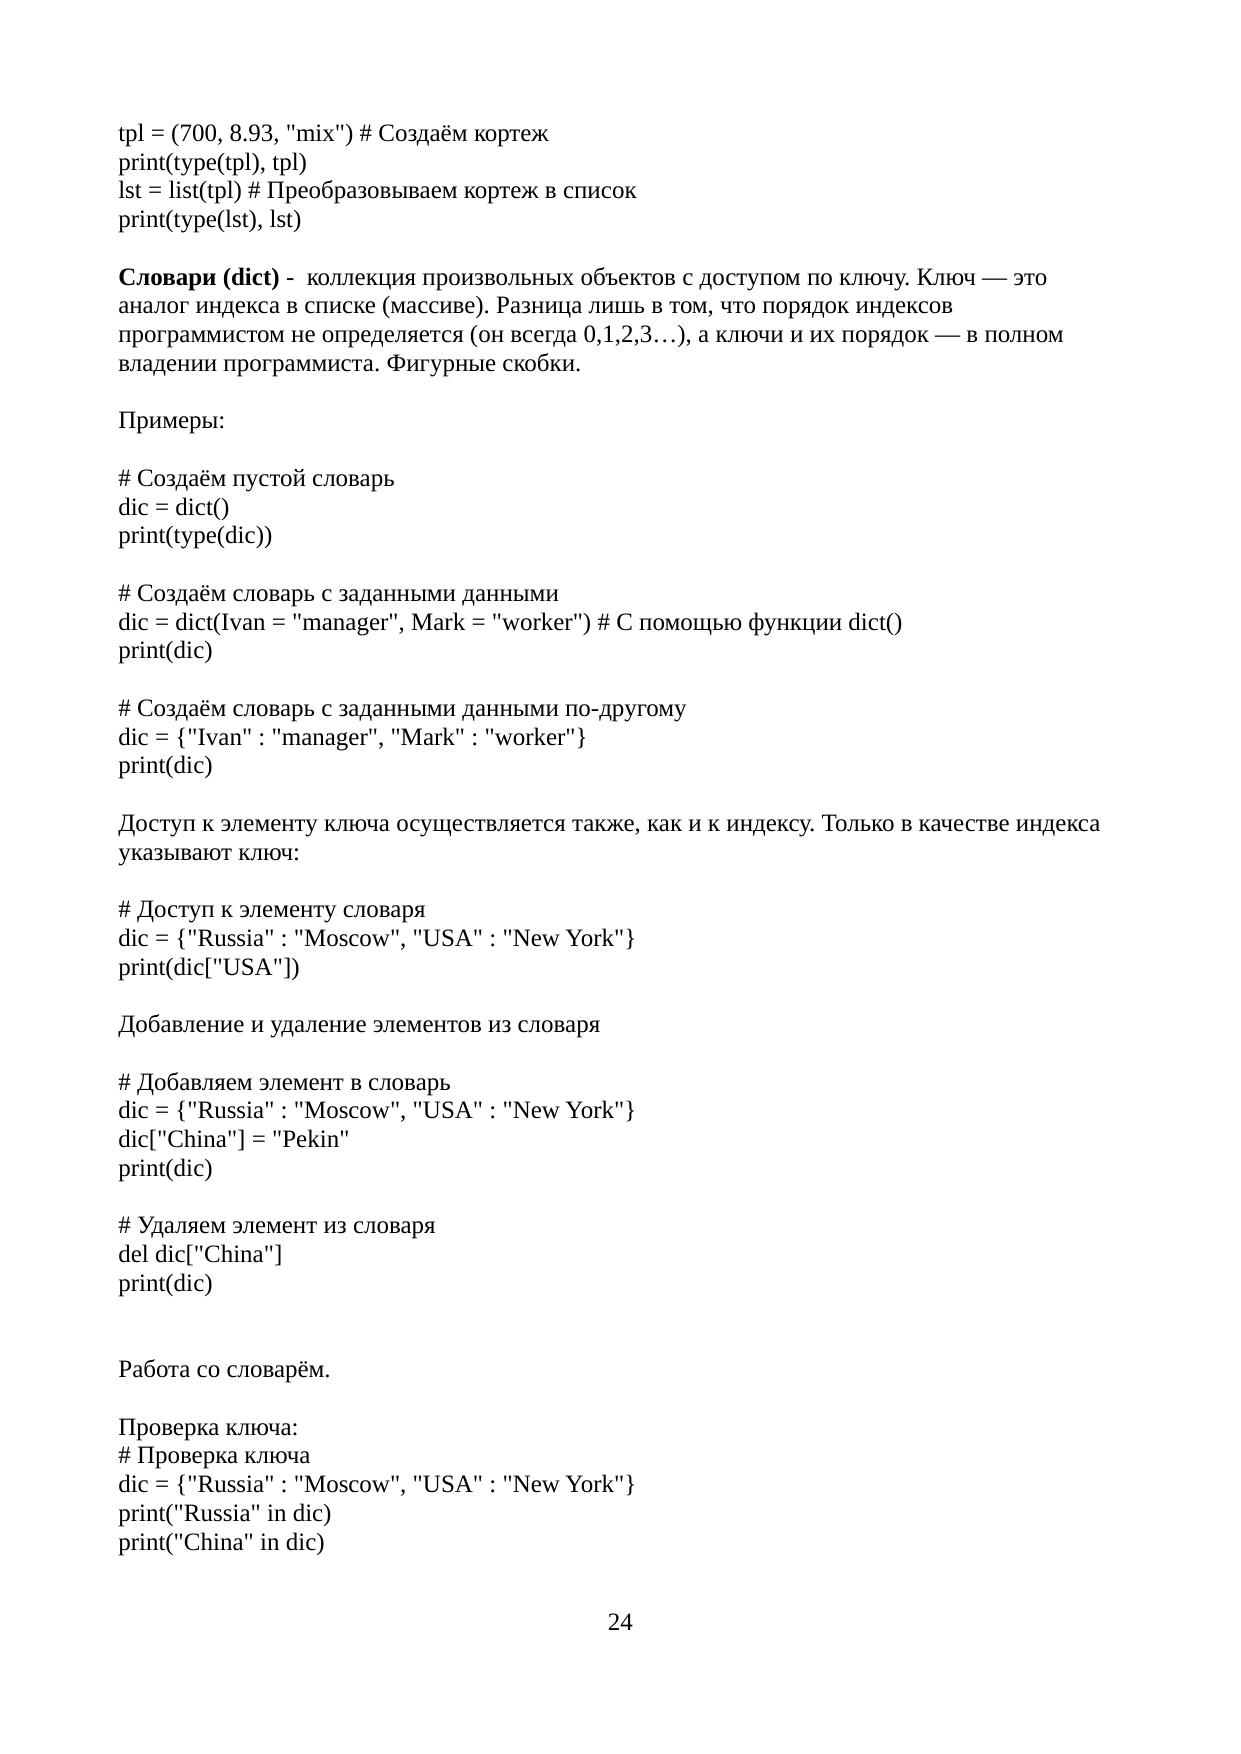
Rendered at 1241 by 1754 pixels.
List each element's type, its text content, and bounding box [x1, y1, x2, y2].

text # Создаём пустой словарь [118, 463, 1122, 492]
text Примеры: [118, 406, 1122, 434]
text print(dic) [118, 636, 1122, 664]
text print(dic) [118, 1268, 1122, 1297]
text dic = {"Russia" : "Moscow", "USA" : "New York"} [118, 923, 1122, 952]
text print(type(dic)) [118, 521, 1122, 549]
text Добавление и удаление элементов из словаря [118, 1009, 1122, 1038]
text # Создаём словарь с заданными данными [118, 578, 1122, 607]
text tpl = (700, 8.93, "mix") # Создаём кортеж [118, 118, 1122, 147]
text dic = {"Russia" : "Moscow", "USA" : "New York"} [118, 1096, 1122, 1124]
text dic = dict() [118, 492, 1122, 521]
text Работа со словарём. [118, 1354, 1122, 1383]
text # Удаляем элемент из словаря [118, 1211, 1122, 1239]
text dic = {"Ivan" : "manager", "Mark" : "worker"} [118, 722, 1122, 751]
text lst = list(tpl) # Преобразовываем кортеж в список [118, 176, 1122, 204]
text # Доступ к элементу словаря [118, 894, 1122, 923]
text del dic["China"] [118, 1239, 1122, 1268]
text # Создаём словарь с заданными данными по-другому [118, 693, 1122, 722]
text print(dic) [118, 1153, 1122, 1182]
text dic = dict(Ivan = "manager", Mark = "worker") # С помощью функции dict() [118, 607, 1122, 636]
text Словари (dict) - коллекция произвольных объектов с доступом по ключу. Ключ — это аналог индекса в списке (массиве). Разница лишь в том, что порядок индексов программистом не определяется (он всегда 0,1,2,3…), а ключи и их порядок — в полном владении программиста. Фигурные скобки. [118, 262, 1122, 377]
text dic = {"Russia" : "Moscow", "USA" : "New York"} [118, 1469, 1122, 1498]
text print("China" in dic) [118, 1527, 1122, 1556]
text print(dic) [118, 751, 1122, 779]
text print(dic["USA"]) [118, 952, 1122, 981]
text dic["China"] = "Pekin" [118, 1124, 1122, 1153]
text print(type(lst), lst) [118, 204, 1122, 233]
text print(type(tpl), tpl) [118, 147, 1122, 176]
text # Проверка ключа [118, 1441, 1122, 1469]
text # Добавляем элемент в словарь [118, 1067, 1122, 1096]
text print("Russia" in dic) [118, 1498, 1122, 1527]
text Проверка ключа: [118, 1412, 1122, 1441]
text Доступ к элементу ключа осуществляется также, как и к индексу. Только в качестве индекса указывают ключ: [118, 808, 1122, 866]
